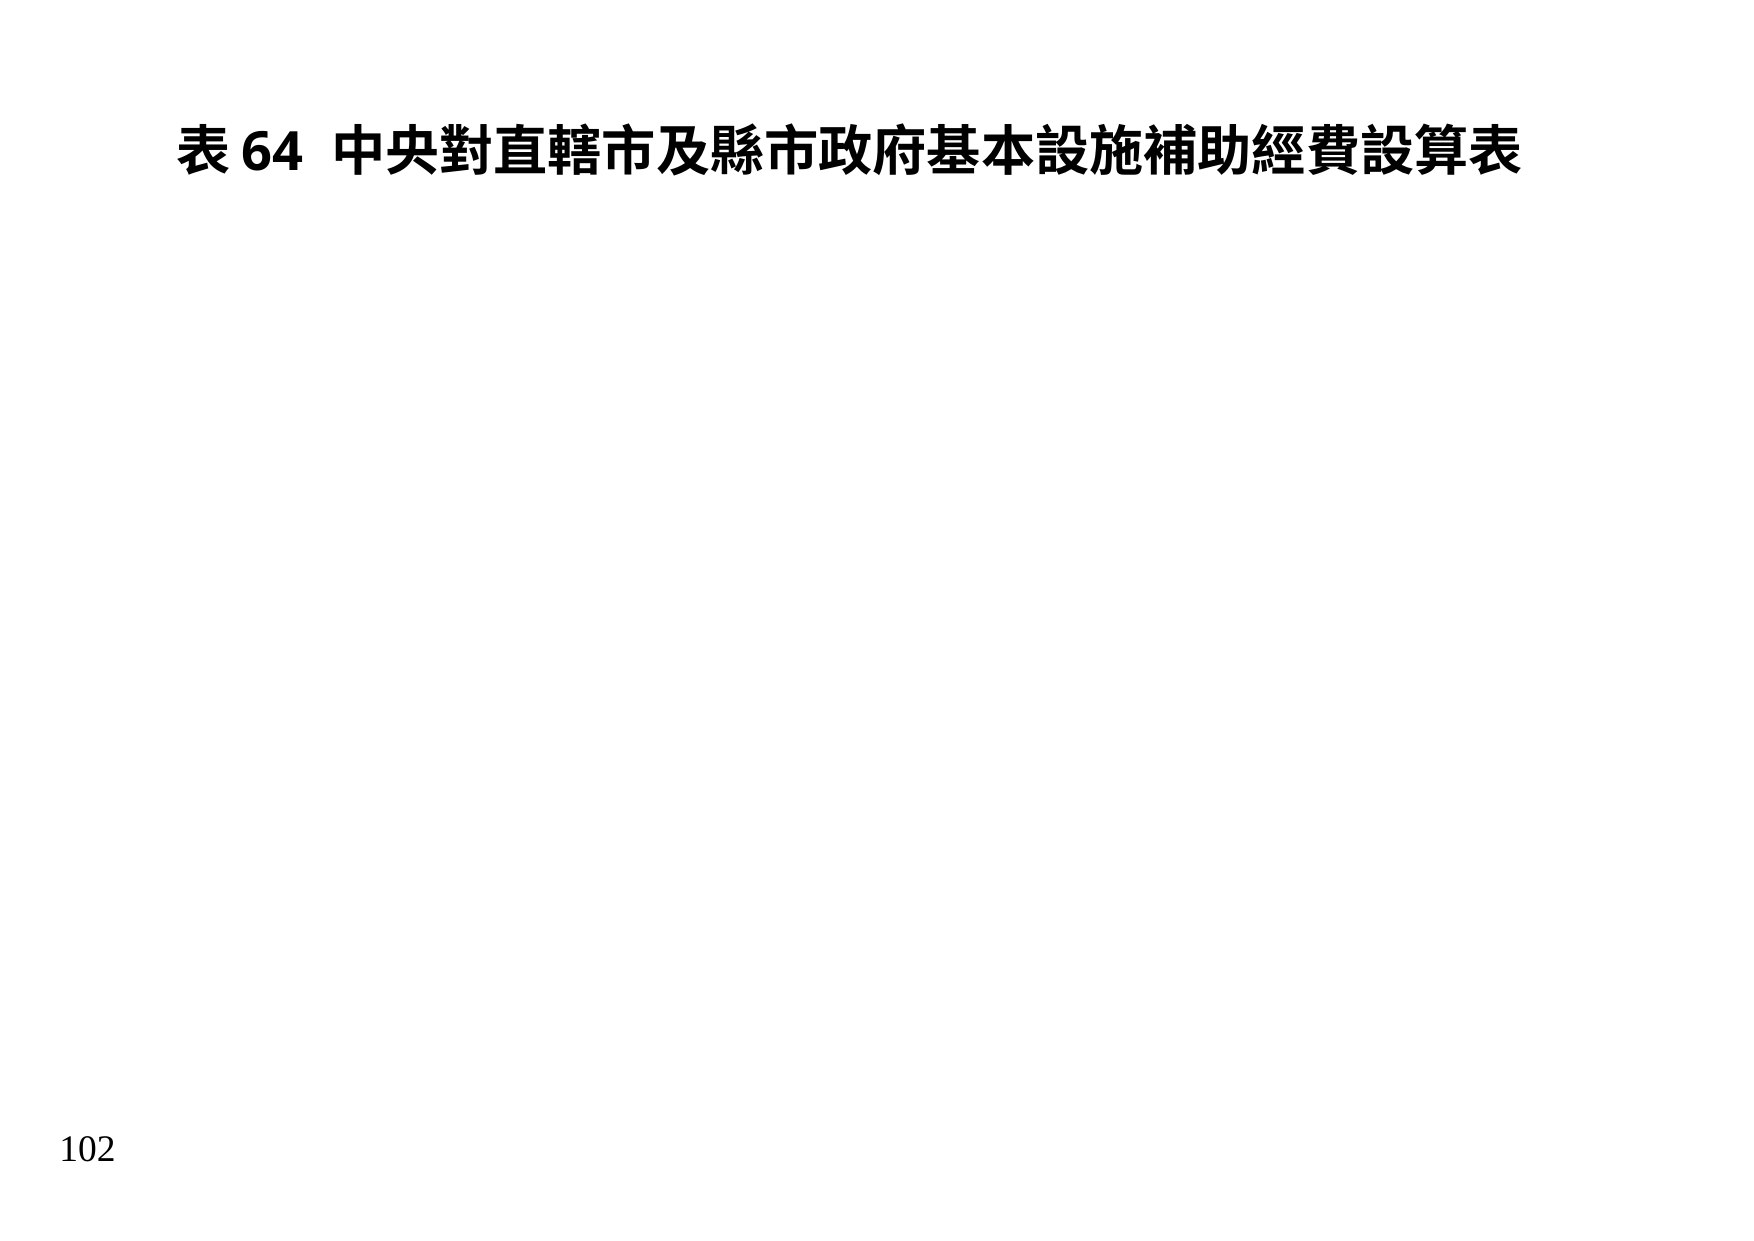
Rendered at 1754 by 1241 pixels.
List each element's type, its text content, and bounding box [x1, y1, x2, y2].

text 表64 中央對直轄市及縣市政府基本設施補助經費設算表 [59, 91, 1639, 204]
